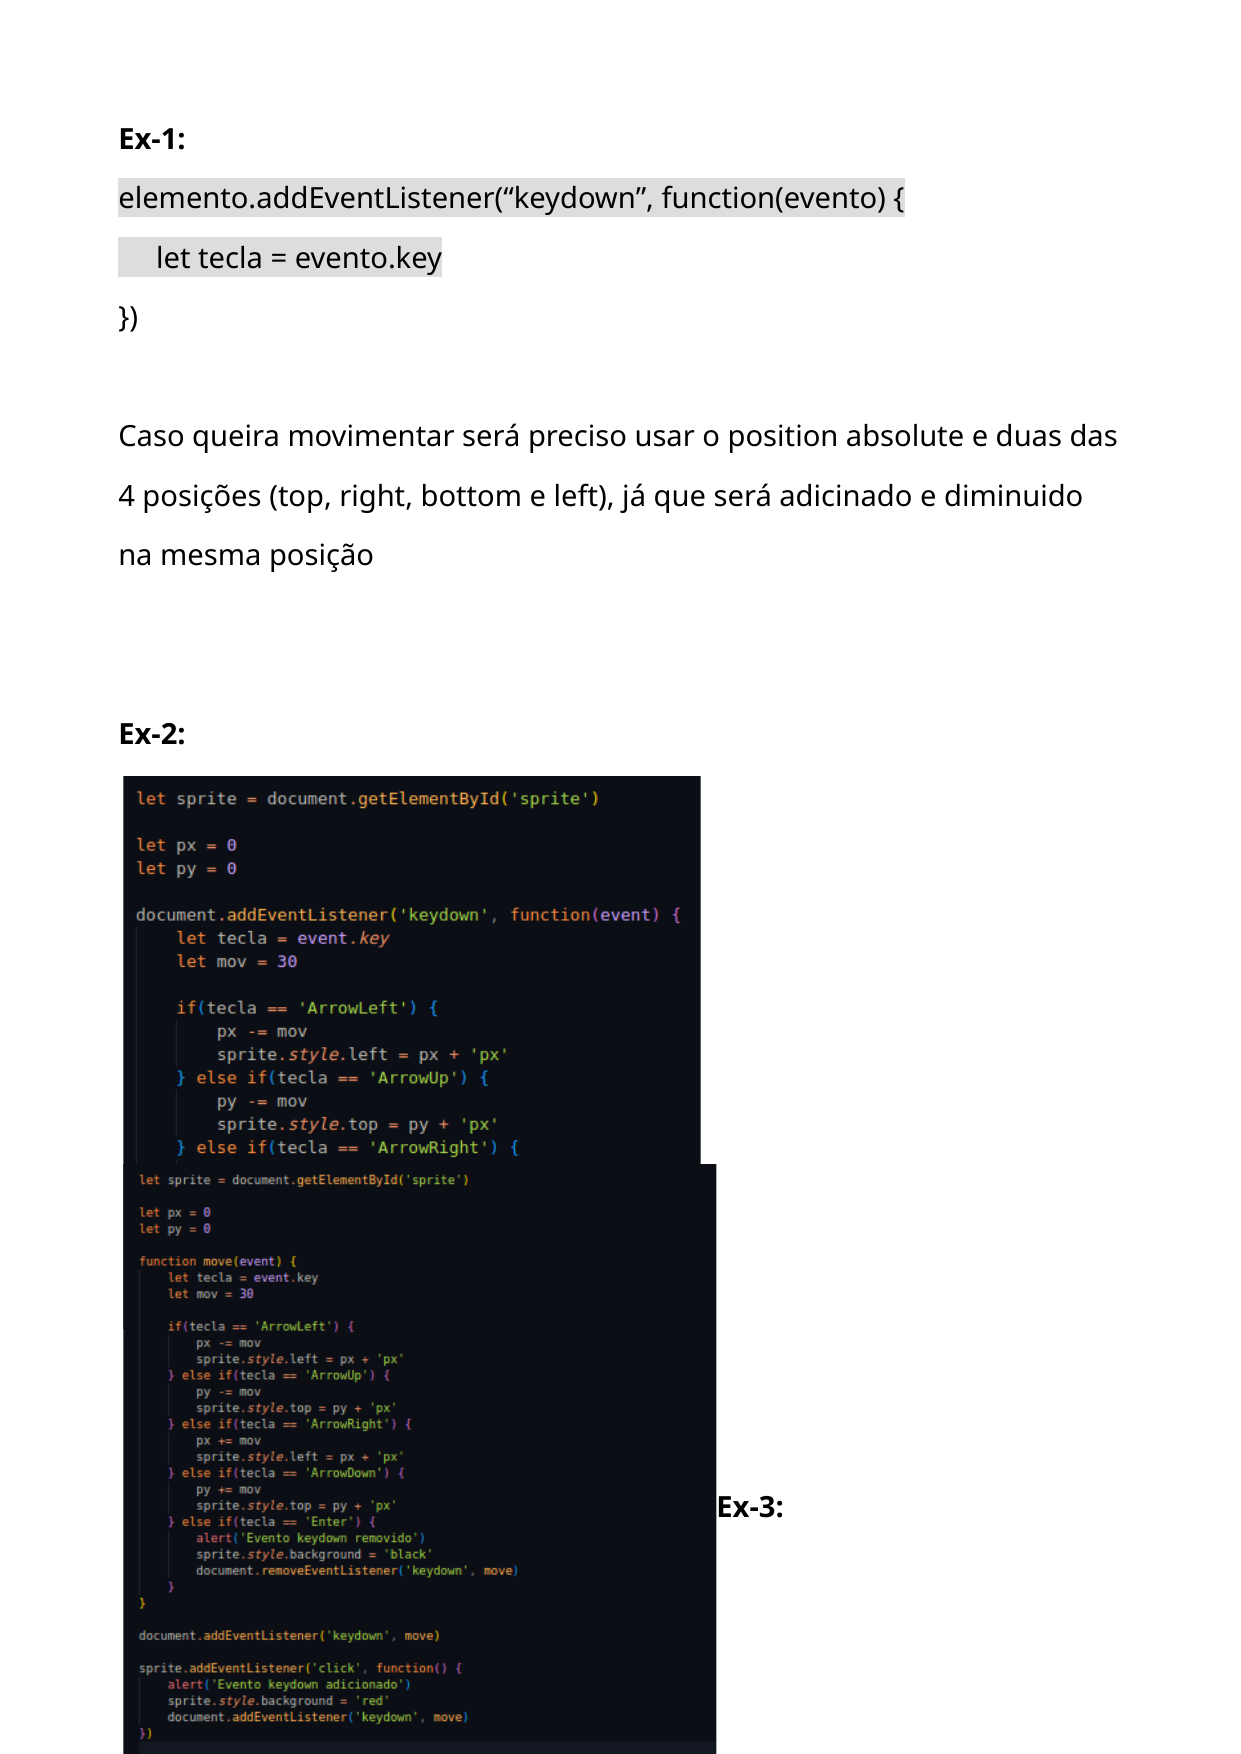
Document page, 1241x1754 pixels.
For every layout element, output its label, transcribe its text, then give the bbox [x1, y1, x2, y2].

text }) [118, 297, 1122, 336]
text elemento.addEventListener(“keydown”, function(evento) { [118, 178, 1122, 217]
text [118, 1486, 123, 1526]
text Caso queira movimentar será preciso usar o position absolute e duas das 4 posições (top, right, bottom e left), já que será adicinado e diminuido na mesma posição [118, 416, 1122, 574]
text let tecla = evento.key [118, 237, 1122, 277]
text Ex-2: [118, 713, 1122, 753]
text Ex-3: [717, 1486, 1122, 1526]
text Ex-1: [118, 118, 1122, 158]
picture [123, 776, 717, 1754]
